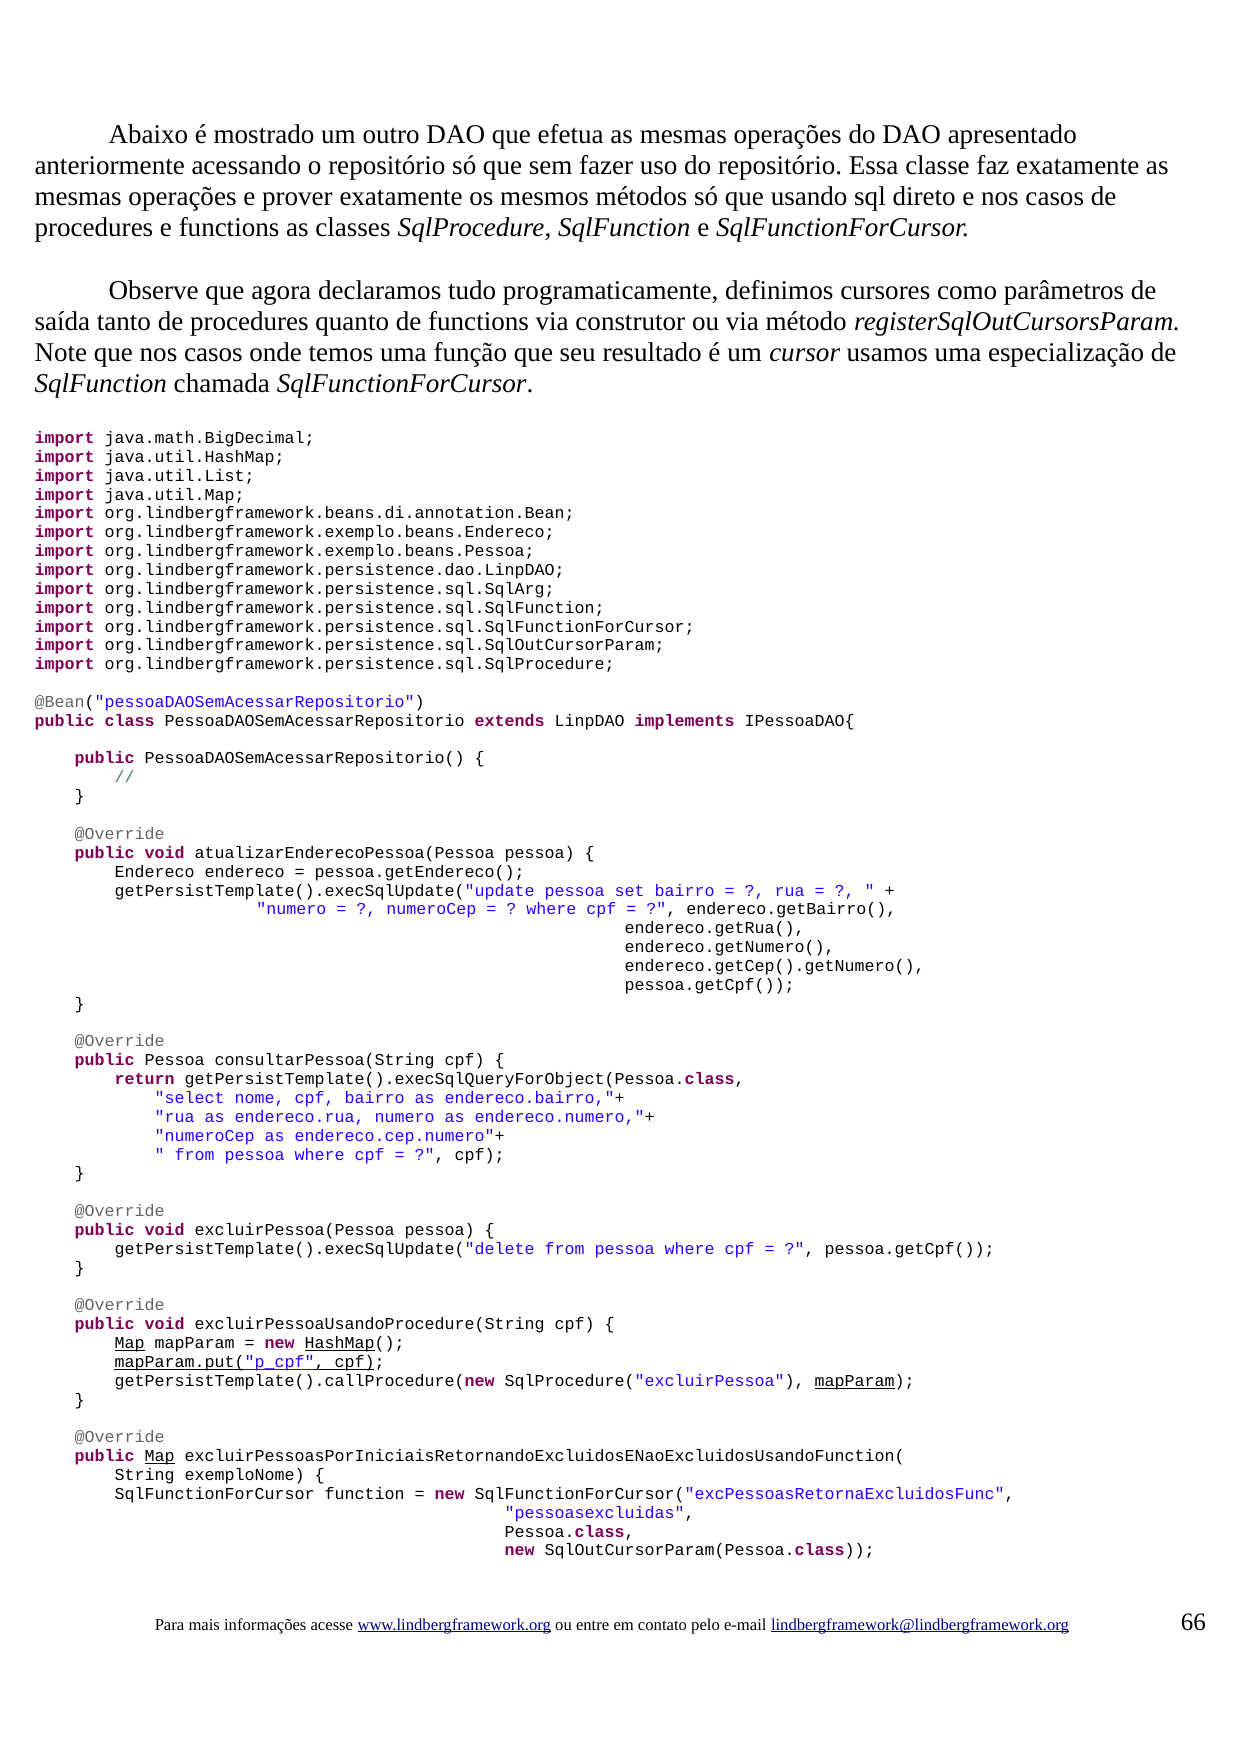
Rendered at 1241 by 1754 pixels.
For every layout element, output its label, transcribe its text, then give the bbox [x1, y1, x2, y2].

text Pessoa.class, [34, 1523, 1206, 1542]
text @Override [34, 1033, 1206, 1052]
text } [34, 995, 1206, 1014]
text getPersistTemplate().execSqlUpdate("update pessoa set bairro = ?, rua = ?, " + [34, 882, 1206, 901]
text SqlFunctionForCursor function = new SqlFunctionForCursor("excPessoasRetornaExcluidosFunc", [34, 1485, 1206, 1504]
text "rua as endereco.rua, numero as endereco.numero,"+ [34, 1108, 1206, 1127]
text mapParam.put("p_cpf", cpf); [34, 1353, 1206, 1372]
text } [34, 1259, 1206, 1278]
text endereco.getCep().getNumero(), [34, 957, 1206, 976]
text import org.lindbergframework.persistence.sql.SqlOutCursorParam; [34, 637, 1206, 656]
text @Override [34, 1297, 1206, 1316]
text import java.util.List; [34, 467, 1206, 486]
text @Bean("pessoaDAOSemAcessarRepositorio") [34, 693, 1206, 712]
text " from pessoa where cpf = ?", cpf); [34, 1146, 1206, 1165]
text public Pessoa consultarPessoa(String cpf) { [34, 1052, 1206, 1071]
text "numero = ?, numeroCep = ? where cpf = ?", endereco.getBairro(), [34, 901, 1206, 920]
text import org.lindbergframework.persistence.sql.SqlProcedure; [34, 656, 1206, 675]
text endereco.getNumero(), [34, 939, 1206, 957]
text // [34, 769, 1206, 788]
text import org.lindbergframework.exemplo.beans.Endereco; [34, 524, 1206, 543]
text Endereco endereco = pessoa.getEndereco(); [34, 863, 1206, 882]
text } [34, 1165, 1206, 1184]
text public void excluirPessoaUsandoProcedure(String cpf) { [34, 1316, 1206, 1334]
text Map mapParam = new HashMap(); [34, 1334, 1206, 1353]
text pessoa.getCpf()); [34, 976, 1206, 995]
text import org.lindbergframework.persistence.sql.SqlFunction; [34, 599, 1206, 618]
text import java.util.Map; [34, 486, 1206, 505]
text import org.lindbergframework.persistence.sql.SqlFunctionForCursor; [34, 618, 1206, 637]
text public class PessoaDAOSemAcessarRepositorio extends LinpDAO implements IPessoaDAO{ [34, 712, 1206, 731]
text import org.lindbergframework.beans.di.annotation.Bean; [34, 505, 1206, 524]
text } [34, 788, 1206, 807]
text import org.lindbergframework.persistence.sql.SqlArg; [34, 580, 1206, 599]
text endereco.getRua(), [34, 920, 1206, 939]
text import org.lindbergframework.exemplo.beans.Pessoa; [34, 543, 1206, 562]
text @Override [34, 1429, 1206, 1448]
text import org.lindbergframework.persistence.dao.LinpDAO; [34, 562, 1206, 580]
text String exemploNome) { [34, 1467, 1206, 1485]
text getPersistTemplate().callProcedure(new SqlProcedure("excluirPessoa"), mapParam); [34, 1372, 1206, 1391]
text "select nome, cpf, bairro as endereco.bairro,"+ [34, 1089, 1206, 1108]
text @Override [34, 1203, 1206, 1221]
text new SqlOutCursorParam(Pessoa.class)); [34, 1542, 1206, 1561]
text Abaixo é mostrado um outro DAO que efetua as mesmas operações do DAO apresentado anteriormente acessando o repositório só que sem fazer uso do repositório. Essa classe faz exatamente as mesmas operações e prover exatamente os mesmos métodos só que usando sql direto e nos casos de procedures e functions as classes SqlProcedure, SqlFunction e SqlFunctionForCursor. [34, 118, 1206, 243]
text @Override [34, 826, 1206, 844]
text getPersistTemplate().execSqlUpdate("delete from pessoa where cpf = ?", pessoa.getCpf()); [34, 1240, 1206, 1259]
text "pessoasexcluidas", [34, 1504, 1206, 1523]
text Observe que agora declaramos tudo programaticamente, definimos cursores como parâmetros de saída tanto de procedures quanto de functions via construtor ou via método registerSqlOutCursorsParam. Note que nos casos onde temos uma função que seu resultado é um cursor usamos uma especialização de SqlFunction chamada SqlFunctionForCursor. [34, 274, 1206, 398]
text public PessoaDAOSemAcessarRepositorio() { [34, 750, 1206, 769]
text import java.util.HashMap; [34, 448, 1206, 467]
text public void excluirPessoa(Pessoa pessoa) { [34, 1221, 1206, 1240]
text public void atualizarEnderecoPessoa(Pessoa pessoa) { [34, 844, 1206, 863]
text import java.math.BigDecimal; [34, 429, 1206, 448]
text public Map excluirPessoasPorIniciaisRetornandoExcluidosENaoExcluidosUsandoFunction( [34, 1448, 1206, 1467]
text "numeroCep as endereco.cep.numero"+ [34, 1127, 1206, 1146]
text } [34, 1391, 1206, 1410]
text return getPersistTemplate().execSqlQueryForObject(Pessoa.class, [34, 1071, 1206, 1089]
